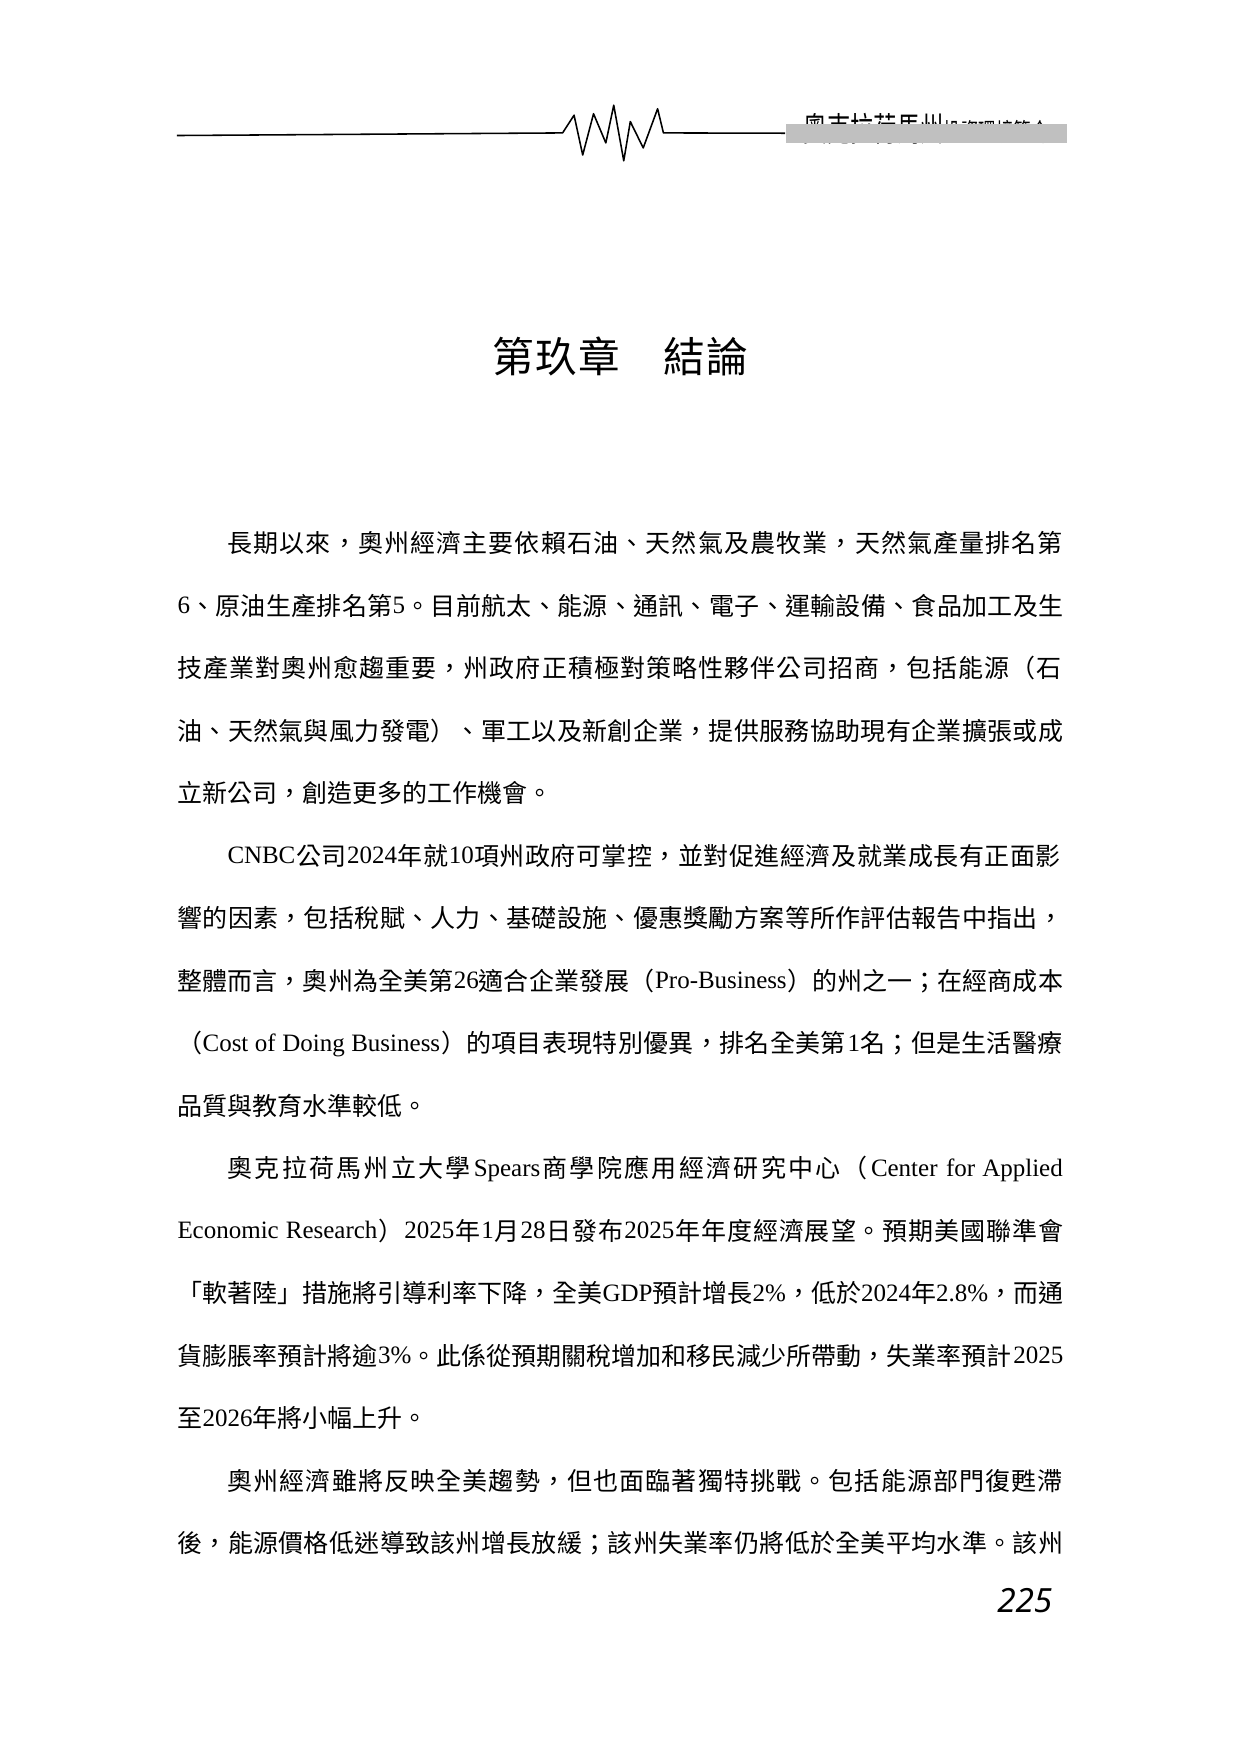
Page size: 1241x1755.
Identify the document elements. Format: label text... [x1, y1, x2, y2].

text 奧州經濟雖將反映全美趨勢，但也面臨著獨特挑戰。包括能源部門復甦滯後，能源價格低迷導致該州增長放緩；該州失業率仍將低於全美平均水準。該州 [177, 1438, 1063, 1563]
text 第玖章 結論 [177, 313, 1063, 375]
text 奧克拉荷馬州立大學Spears商學院應用經濟研究中心（Center for Applied Economic Research）2025年1月28日發布2025年年度經濟展望。預期美國聯準會「軟著陸」措施將引導利率下降，全美GDP預計增長2%，低於2024年2.8%，而通貨膨脹率預計將逾3%。此係從預期關稅增加和移民減少所帶動，失業率預計2025至2026年將小幅上升。 [177, 1125, 1063, 1438]
text CNBC公司2024年就10項州政府可掌控，並對促進經濟及就業成長有正面影響的因素，包括稅賦、人力、基礎設施、優惠獎勵方案等所作評估報告中指出，整體而言，奧州為全美第26適合企業發展（Pro-Business）的州之一；在經商成本（Cost of Doing Business）的項目表現特別優異，排名全美第1名；但是生活醫療品質與教育水準較低。 [177, 813, 1063, 1125]
text 長期以來，奧州經濟主要依賴石油、天然氣及農牧業，天然氣產量排名第6、原油生產排名第5。目前航太、能源、通訊、電子、運輸設備、食品加工及生技產業對奧州愈趨重要，州政府正積極對策略性夥伴公司招商，包括能源（石油、天然氣與風力發電）、軍工以及新創企業，提供服務協助現有企業擴張或成立新公司，創造更多的工作機會。 [177, 500, 1063, 813]
